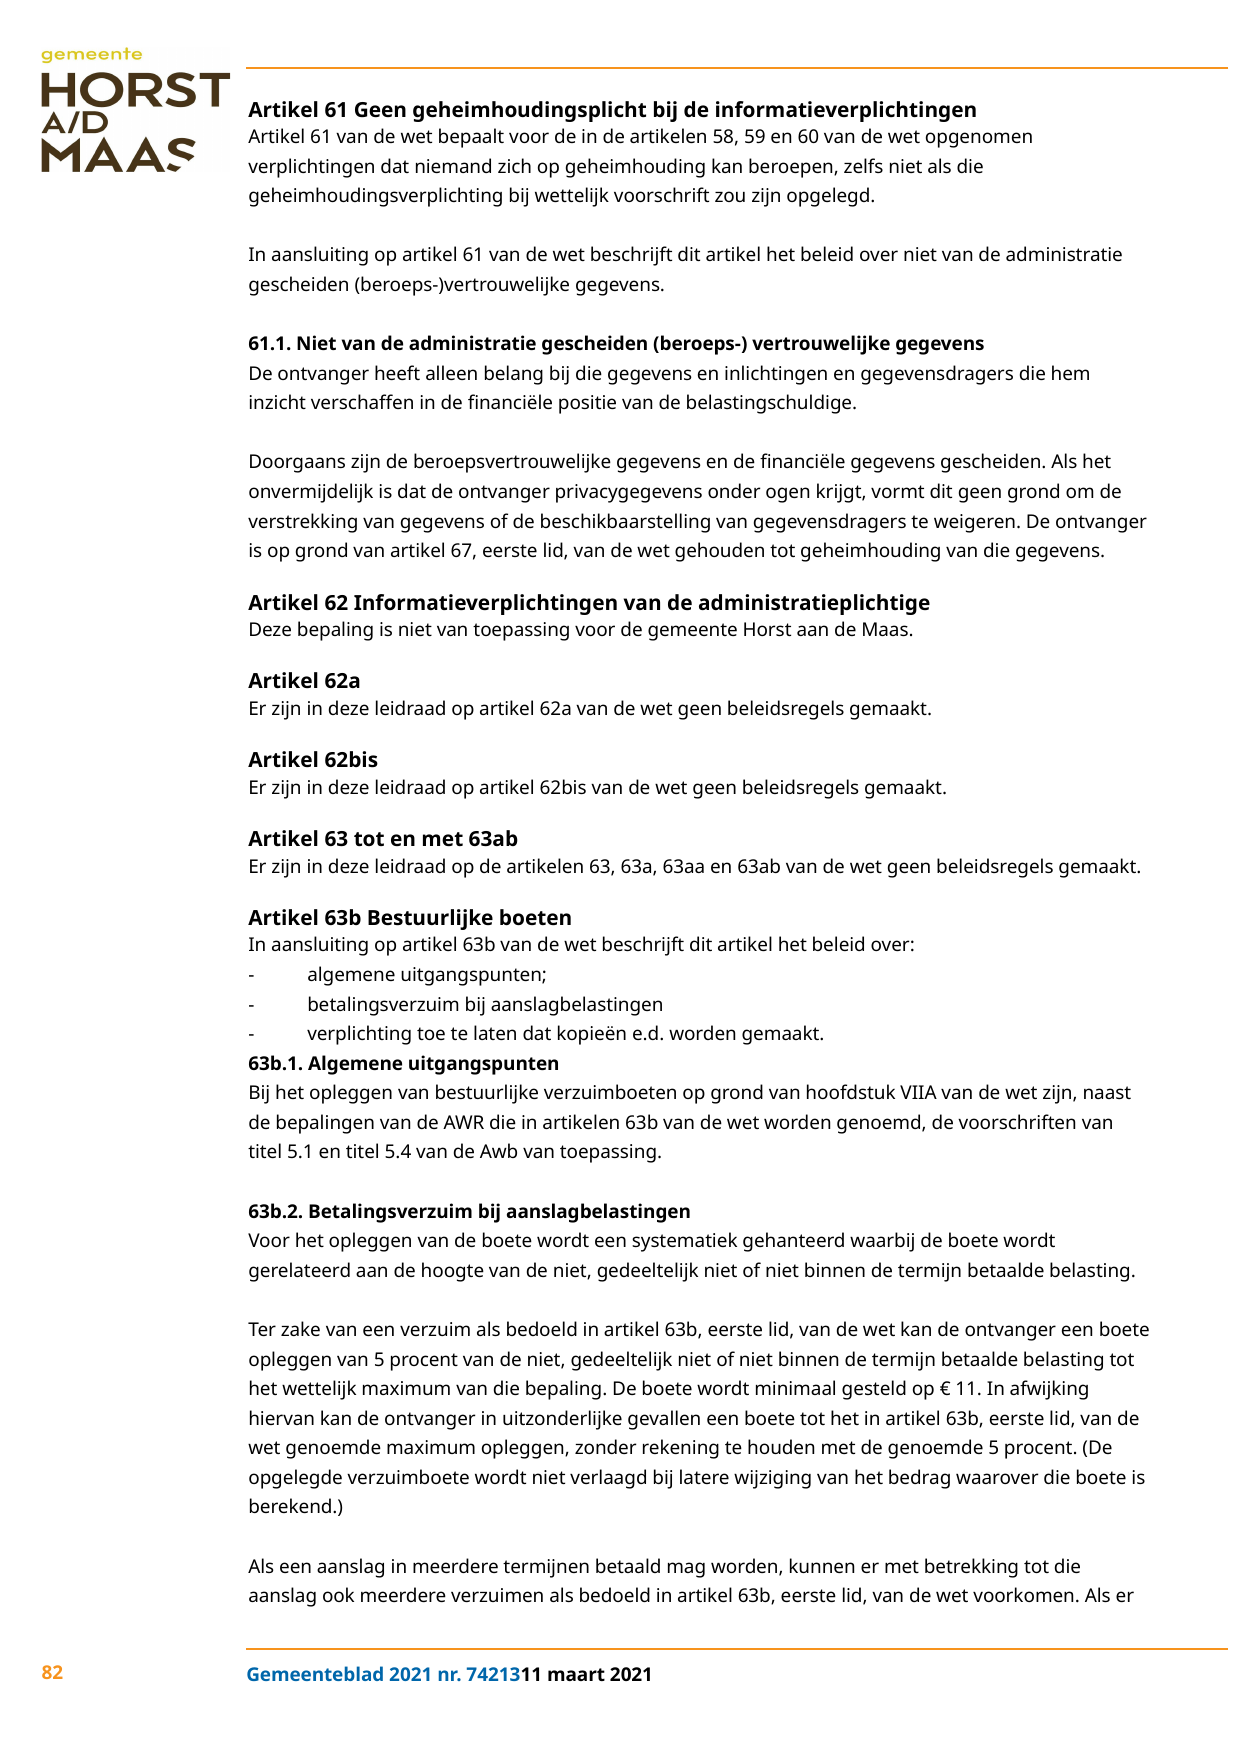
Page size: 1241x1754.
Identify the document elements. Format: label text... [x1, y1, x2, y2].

text Voor het opleggen van de boete wordt een systematiek gehanteerd waarbij de boete wordt gerelateerd aan de hoogte van de niet, gedeeltelijk niet of niet binnen de termijn betaalde belasting. [248, 1227, 1152, 1283]
text In aansluiting op artikel 61 van de wet beschrijft dit artikel het beleid over niet van de administratie gescheiden (beroeps-)vertrouwelijke gegevens. [248, 242, 1152, 297]
list betalingsverzuim bij aanslagbelastingen [248, 991, 1152, 1017]
text Als een aanslag in meerdere termijnen betaald mag worden, kunnen er met betrekking tot die aanslag ook meerdere verzuimen als bedoeld in artikel 63b, eerste lid, van de wet voorkomen. Als er [248, 1553, 1152, 1608]
text Ter zake van een verzuim als bedoeld in artikel 63b, eerste lid, van de wet kan de ontvanger een boete opleggen van 5 procent van de niet, gedeeltelijk niet of niet binnen de termijn betaalde belasting tot het wettelijk maximum van die bepaling. De boete wordt minimaal gesteld op € 11. In afwijking hiervan kan de ontvanger in uitzonderlijke gevallen een boete tot het in artikel 63b, eerste lid, van de wet genoemde maximum opleggen, zonder rekening te houden met de genoemde 5 procent. (De opgelegde verzuimboete wordt niet verlaagd bij latere wijziging van het bedrag waarover die boete is berekend.) [248, 1316, 1152, 1519]
text Artikel 61 Geen geheimhoudingsplicht bij de informatieverplichtingen [248, 95, 1152, 123]
text Artikel 62a [248, 667, 1152, 695]
text Er zijn in deze leidraad op artikel 62bis van de wet geen beleidsregels gemaakt. [248, 774, 1152, 800]
text Artikel 63b Bestuurlijke boeten [248, 903, 1152, 932]
text De ontvanger heeft alleen belang bij die gegevens en inlichtingen en gegevensdragers die hem inzicht verschaffen in de financiële positie van de belastingschuldige. [248, 360, 1152, 415]
text Artikel 62 Informatieverplichtingen van de administratieplichtige [248, 588, 1152, 616]
text Er zijn in deze leidraad op artikel 62a van de wet geen beleidsregels gemaakt. [248, 695, 1152, 721]
text Deze bepaling is niet van toepassing voor de gemeente Horst aan de Maas. [248, 616, 1152, 642]
text Artikel 62bis [248, 746, 1152, 774]
text Er zijn in deze leidraad op de artikelen 63, 63a, 63aa en 63ab van de wet geen beleidsregels gemaakt. [248, 853, 1152, 878]
text Bij het opleggen van bestuurlijke verzuimboeten op grond van hoofdstuk VIIA van de wet zijn, naast de bepalingen van de AWR die in artikelen 63b van de wet worden genoemd, de voorschriften van titel 5.1 en titel 5.4 van de Awb van toepassing. [248, 1079, 1152, 1164]
text In aansluiting op artikel 63b van de wet beschrijft dit artikel het beleid over: [248, 932, 1152, 957]
text Artikel 63 tot en met 63ab [248, 824, 1152, 853]
list verplichting toe te laten dat kopieën e.d. worden gemaakt. [248, 1020, 1152, 1046]
text 61.1. Niet van de administratie gescheiden (beroeps-) vertrouwelijke gegevens [248, 330, 1152, 356]
text Artikel 61 van de wet bepaalt voor de in de artikelen 58, 59 en 60 van de wet opgenomen verplichtingen dat niemand zich op geheimhouding kan beroepen, zelfs niet als die geheimhoudingsverplichting bij wettelijk voorschrift zou zijn opgelegd. [248, 123, 1152, 208]
text 63b.1. Algemene uitgangspunten [248, 1050, 1152, 1076]
text Doorgaans zijn de beroepsvertrouwelijke gegevens en de financiële gegevens gescheiden. Als het onvermijdelijk is dat de ontvanger privacygegevens onder ogen krijgt, vormt dit geen grond om de verstrekking van gegevens of de beschikbaarstelling van gegevensdragers te weigeren. De ontvanger is op grond van artikel 67, eerste lid, van de wet gehouden tot geheimhouding van die gegevens. [248, 449, 1152, 563]
text 63b.2. Betalingsverzuim bij aanslagbelastingen [248, 1198, 1152, 1224]
list algemene uitgangspunten; [248, 961, 1152, 987]
picture [41, 47, 231, 172]
